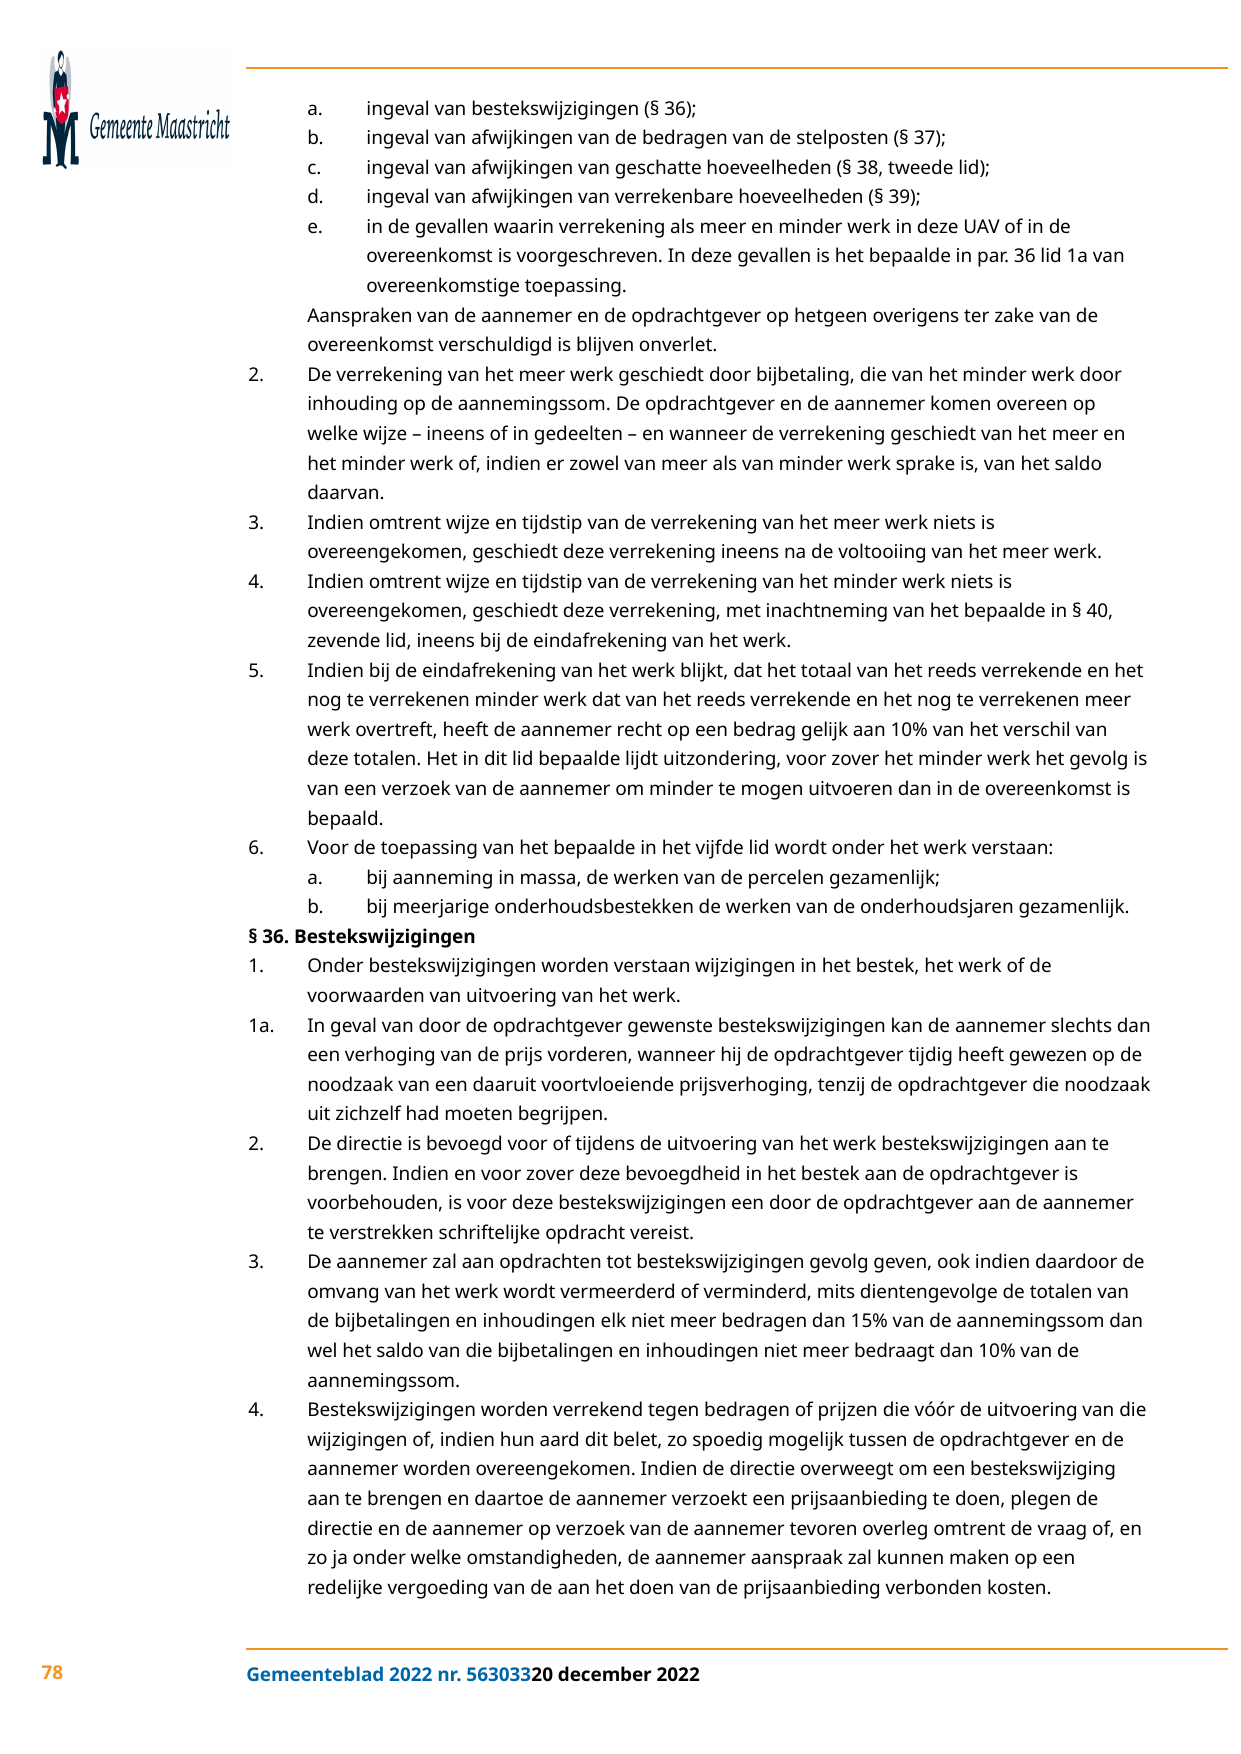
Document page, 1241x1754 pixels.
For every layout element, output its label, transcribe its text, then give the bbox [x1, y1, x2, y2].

list Indien bij de eindafrekening van het werk blijkt, dat het totaal van het reeds verrekende en het nog te verrekenen minder werk dat van het reeds verrekende en het nog te verrekenen meer werk overtreft, heeft de aannemer recht op een bedrag gelijk aan 10% van het verschil van deze totalen. Het in dit lid bepaalde lijdt uitzondering, voor zover het minder werk het gevolg is van een verzoek van de aannemer om minder te mogen uitvoeren dan in de overeenkomst is bepaald. [248, 657, 1152, 831]
list in de gevallen waarin verrekening als meer en minder werk in deze UAV of in de overeenkomst is voorgeschreven. In deze gevallen is het bepaalde in par. 36 lid 1a van overeenkomstige toepassing. [307, 213, 1152, 298]
list bij aanneming in massa, de werken van de percelen gezamenlijk; [307, 864, 1152, 890]
list Bestekswijzigingen worden verrekend tegen bedragen of prijzen die vóór de uitvoering van die wijzigingen of, indien hun aard dit belet, zo spoedig mogelijk tussen de opdrachtgever en de aannemer worden overeengekomen. Indien de directie overweegt om een bestekswijziging aan te brengen en daartoe de aannemer verzoekt een prijsaanbieding te doen, plegen de directie en de aannemer op verzoek van de aannemer tevoren overleg omtrent de vraag of, en zo ja onder welke omstandigheden, de aannemer aanspraak zal kunnen maken op een redelijke vergoeding van de aan het doen van de prijsaanbieding verbonden kosten. [248, 1396, 1152, 1600]
list bij meerjarige onderhoudsbestekken de werken van de onderhoudsjaren gezamenlijk. [307, 893, 1152, 919]
list ingeval van afwijkingen van geschatte hoeveelheden (§ 38, tweede lid); [307, 154, 1152, 180]
list Voor de toepassing van het bepaalde in het vijfde lid wordt onder het werk verstaan: [248, 834, 1152, 860]
list De directie is bevoegd voor of tijdens de uitvoering van het werk bestekswijzigingen aan te brengen. Indien en voor zover deze bevoegdheid in het bestek aan de opdrachtgever is voorbehouden, is voor deze bestekswijzigingen een door de opdrachtgever aan de aannemer te verstrekken schriftelijke opdracht vereist. [248, 1130, 1152, 1245]
list Indien omtrent wijze en tijdstip van de verrekening van het minder werk niets is overeengekomen, geschiedt deze verrekening, met inachtneming van het bepaalde in § 40, zevende lid, ineens bij de eindafrekening van het werk. [248, 568, 1152, 653]
list De verrekening van het meer werk geschiedt door bijbetaling, die van het minder werk door inhouding op de aannemingssom. De opdrachtgever en de aannemer komen overeen op welke wijze – ineens of in gedeelten – en wanneer de verrekening geschiedt van het meer en het minder werk of, indien er zowel van meer als van minder werk sprake is, van het saldo daarvan. [248, 361, 1152, 505]
picture [41, 47, 231, 172]
list ingeval van afwijkingen van de bedragen van de stelposten (§ 37); [307, 124, 1152, 150]
list ingeval van bestekswijzigingen (§ 36); [307, 95, 1152, 121]
text § 36. Bestekswijzigingen [248, 923, 1152, 949]
list ingeval van afwijkingen van verrekenbare hoeveelheden (§ 39); [307, 183, 1152, 209]
list Indien omtrent wijze en tijdstip van de verrekening van het meer werk niets is overeengekomen, geschiedt deze verrekening ineens na de voltooiing van het meer werk. [248, 509, 1152, 564]
list Aanspraken van de aannemer en de opdrachtgever op hetgeen overigens ter zake van de overeenkomst verschuldigd is blijven onverlet. [248, 302, 1152, 357]
list In geval van door de opdrachtgever gewenste bestekswijzigingen kan de aannemer slechts dan een verhoging van de prijs vorderen, wanneer hij de opdrachtgever tijdig heeft gewezen op de noodzaak van een daaruit voortvloeiende prijsverhoging, tenzij de opdrachtgever die noodzaak uit zichzelf had moeten begrijpen. [248, 1012, 1152, 1126]
list Onder bestekswijzigingen worden verstaan wijzigingen in het bestek, het werk of de voorwaarden van uitvoering van het werk. [248, 953, 1152, 1008]
list De aannemer zal aan opdrachten tot bestekswijzigingen gevolg geven, ook indien daardoor de omvang van het werk wordt vermeerderd of verminderd, mits dientengevolge de totalen van de bijbetalingen en inhoudingen elk niet meer bedragen dan 15% van de aannemingssom dan wel het saldo van die bijbetalingen en inhoudingen niet meer bedraagt dan 10% van de aannemingssom. [248, 1248, 1152, 1393]
